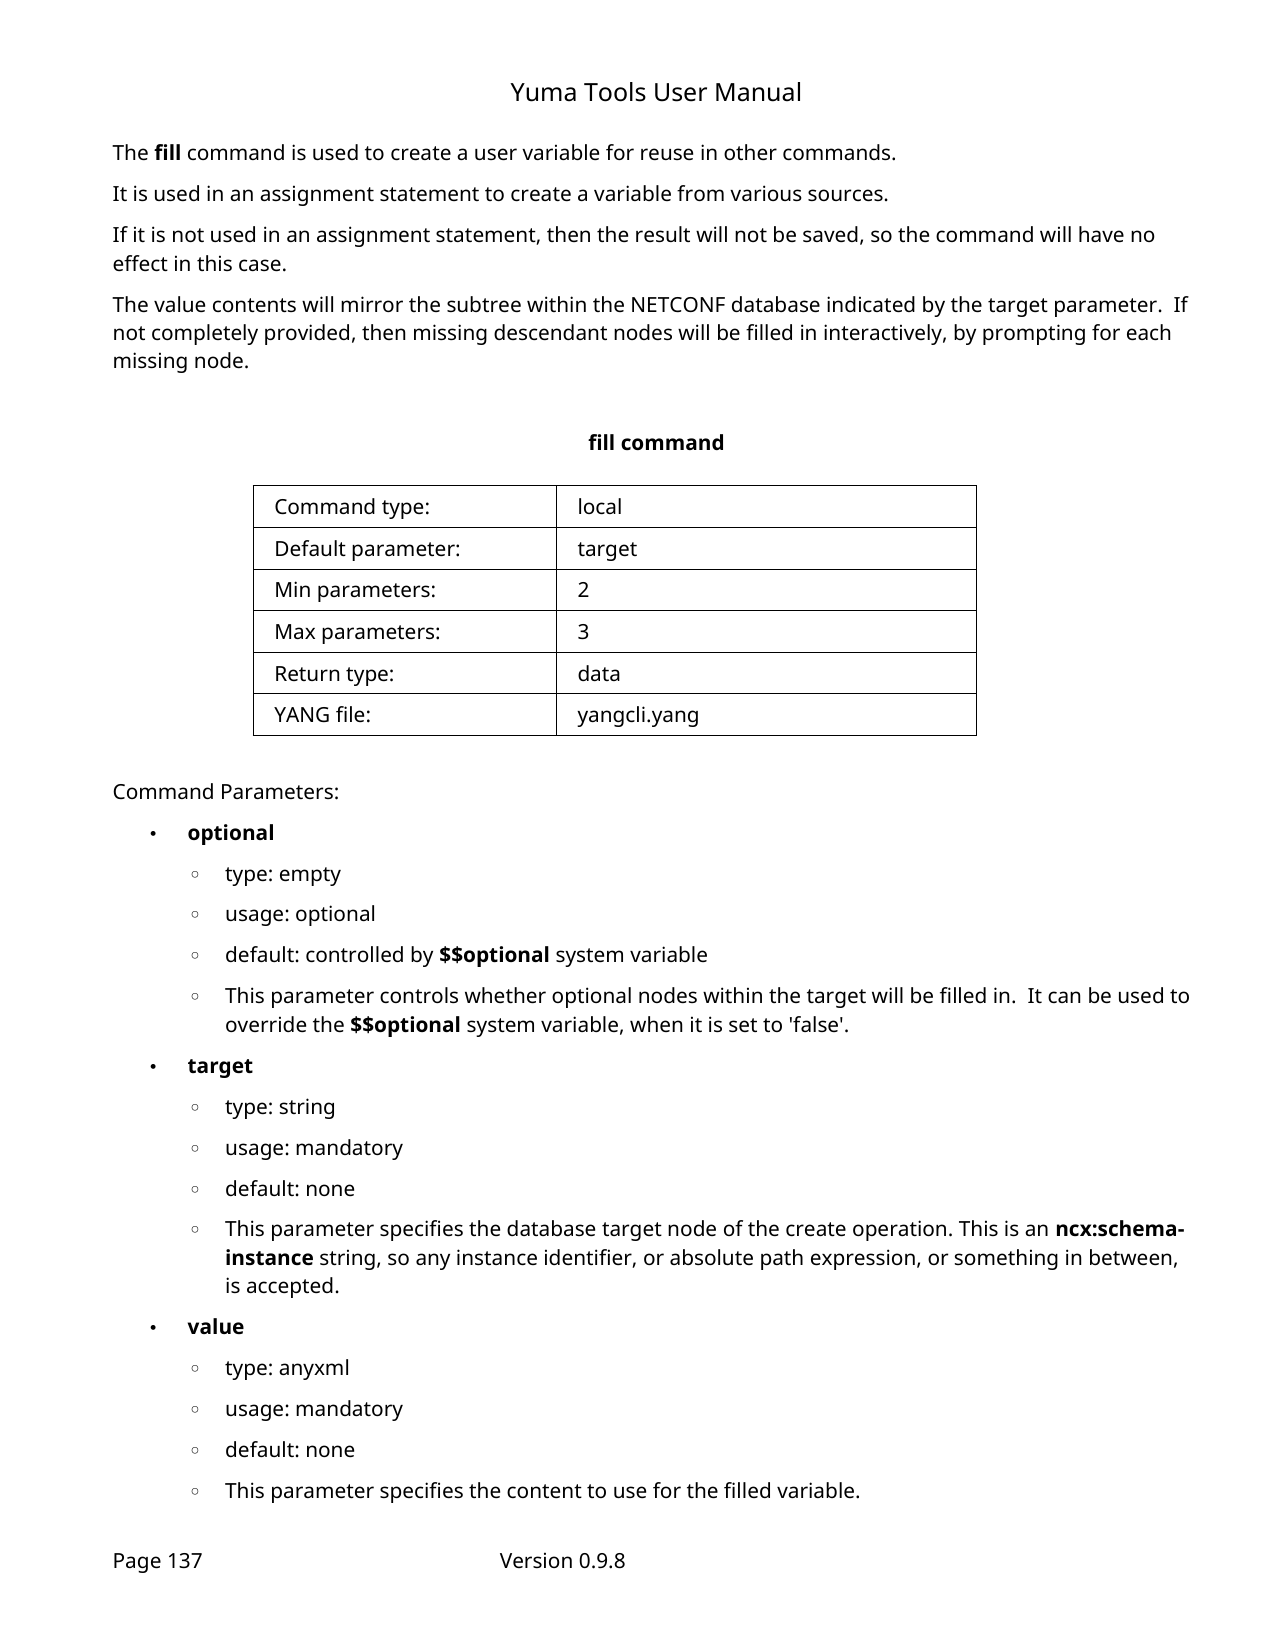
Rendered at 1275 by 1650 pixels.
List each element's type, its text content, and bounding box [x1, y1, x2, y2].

list default: controlled by $$optional system variable [187, 941, 1200, 969]
list value [150, 1312, 1200, 1341]
list usage: mandatory [187, 1133, 1200, 1161]
table_cell Return type: [254, 653, 556, 693]
subtitle fill command [127, 428, 1185, 457]
table_cell data [557, 653, 976, 693]
table_cell 2 [557, 570, 976, 610]
text Command Parameters: [112, 777, 1200, 805]
table_cell Max parameters: [254, 611, 556, 652]
table_cell 3 [557, 611, 976, 652]
list usage: mandatory [187, 1394, 1200, 1423]
list type: string [187, 1092, 1200, 1120]
table_cell Min parameters: [254, 570, 556, 610]
text If it is not used in an assignment statement, then the result will not be saved, so the command will have no effect in this case. [112, 220, 1200, 277]
list This parameter specifies the database target node of the create operation. This is an ncx:schema-instance string, so any instance identifier, or absolute path expression, or something in between, is accepted. [187, 1214, 1200, 1300]
table_cell yangcli.yang [557, 694, 976, 735]
list type: empty [187, 859, 1200, 887]
table_cell Default parameter: [254, 528, 556, 568]
table_header local [557, 486, 976, 527]
table_cell target [557, 528, 976, 568]
table_header Command type: [254, 486, 556, 527]
list This parameter controls whether optional nodes within the target will be filled in. It can be used to override the $$optional system variable, when it is set to 'false'. [187, 981, 1200, 1038]
list This parameter specifies the content to use for the filled variable. [187, 1476, 1200, 1504]
list default: none [187, 1174, 1200, 1202]
text The value contents will mirror the subtree within the NETCONF database indicated by the target parameter. If not completely provided, then missing descendant nodes will be filled in interactively, by prompting for each missing node. [112, 290, 1200, 375]
list default: none [187, 1435, 1200, 1464]
list optional [150, 818, 1200, 846]
list target [150, 1051, 1200, 1079]
text The fill command is used to create a user variable for reuse in other commands. [112, 138, 1200, 167]
table_cell YANG file: [254, 694, 556, 735]
list usage: optional [187, 899, 1200, 928]
list type: anyxml [187, 1353, 1200, 1382]
text It is used in an assignment statement to create a variable from various sources. [112, 179, 1200, 208]
